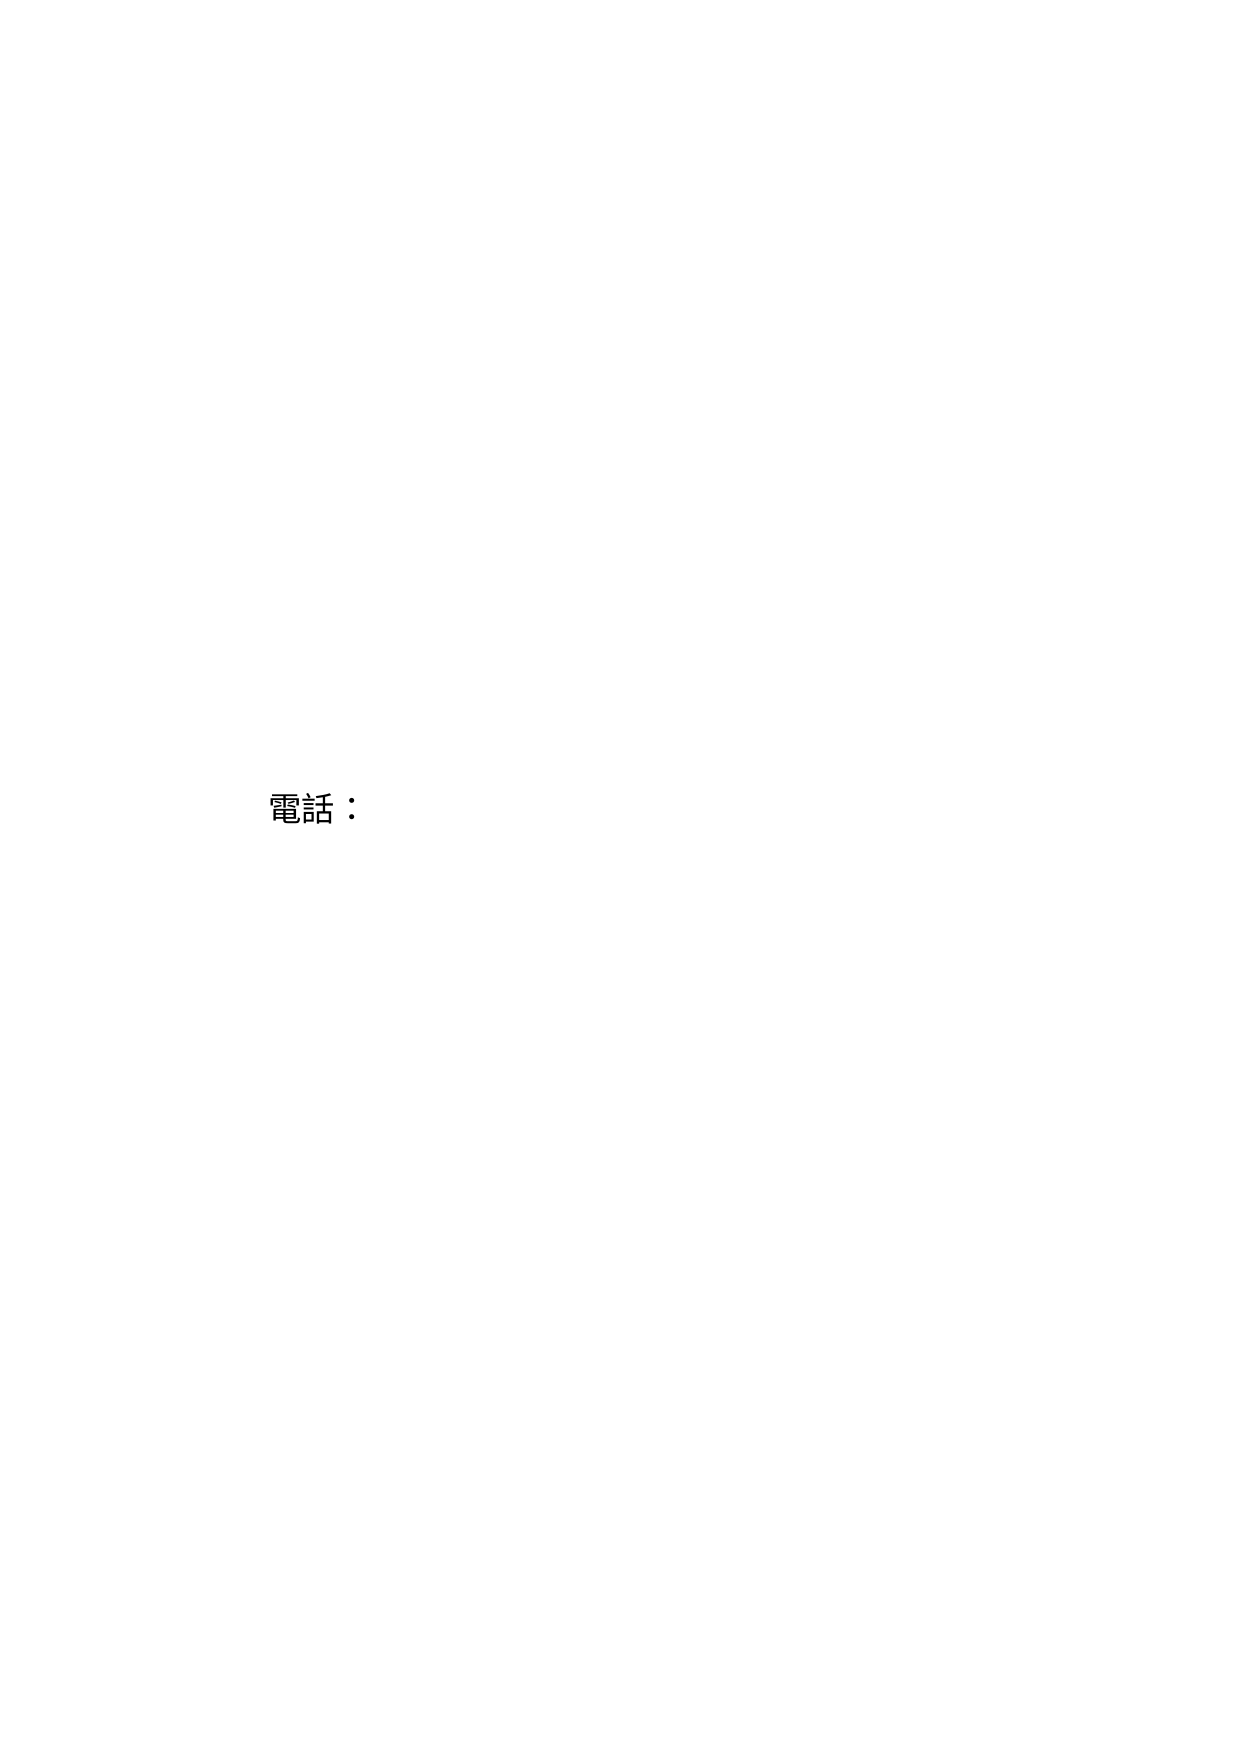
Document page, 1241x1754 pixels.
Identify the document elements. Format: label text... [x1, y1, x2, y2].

text 電話： [118, 766, 1122, 828]
